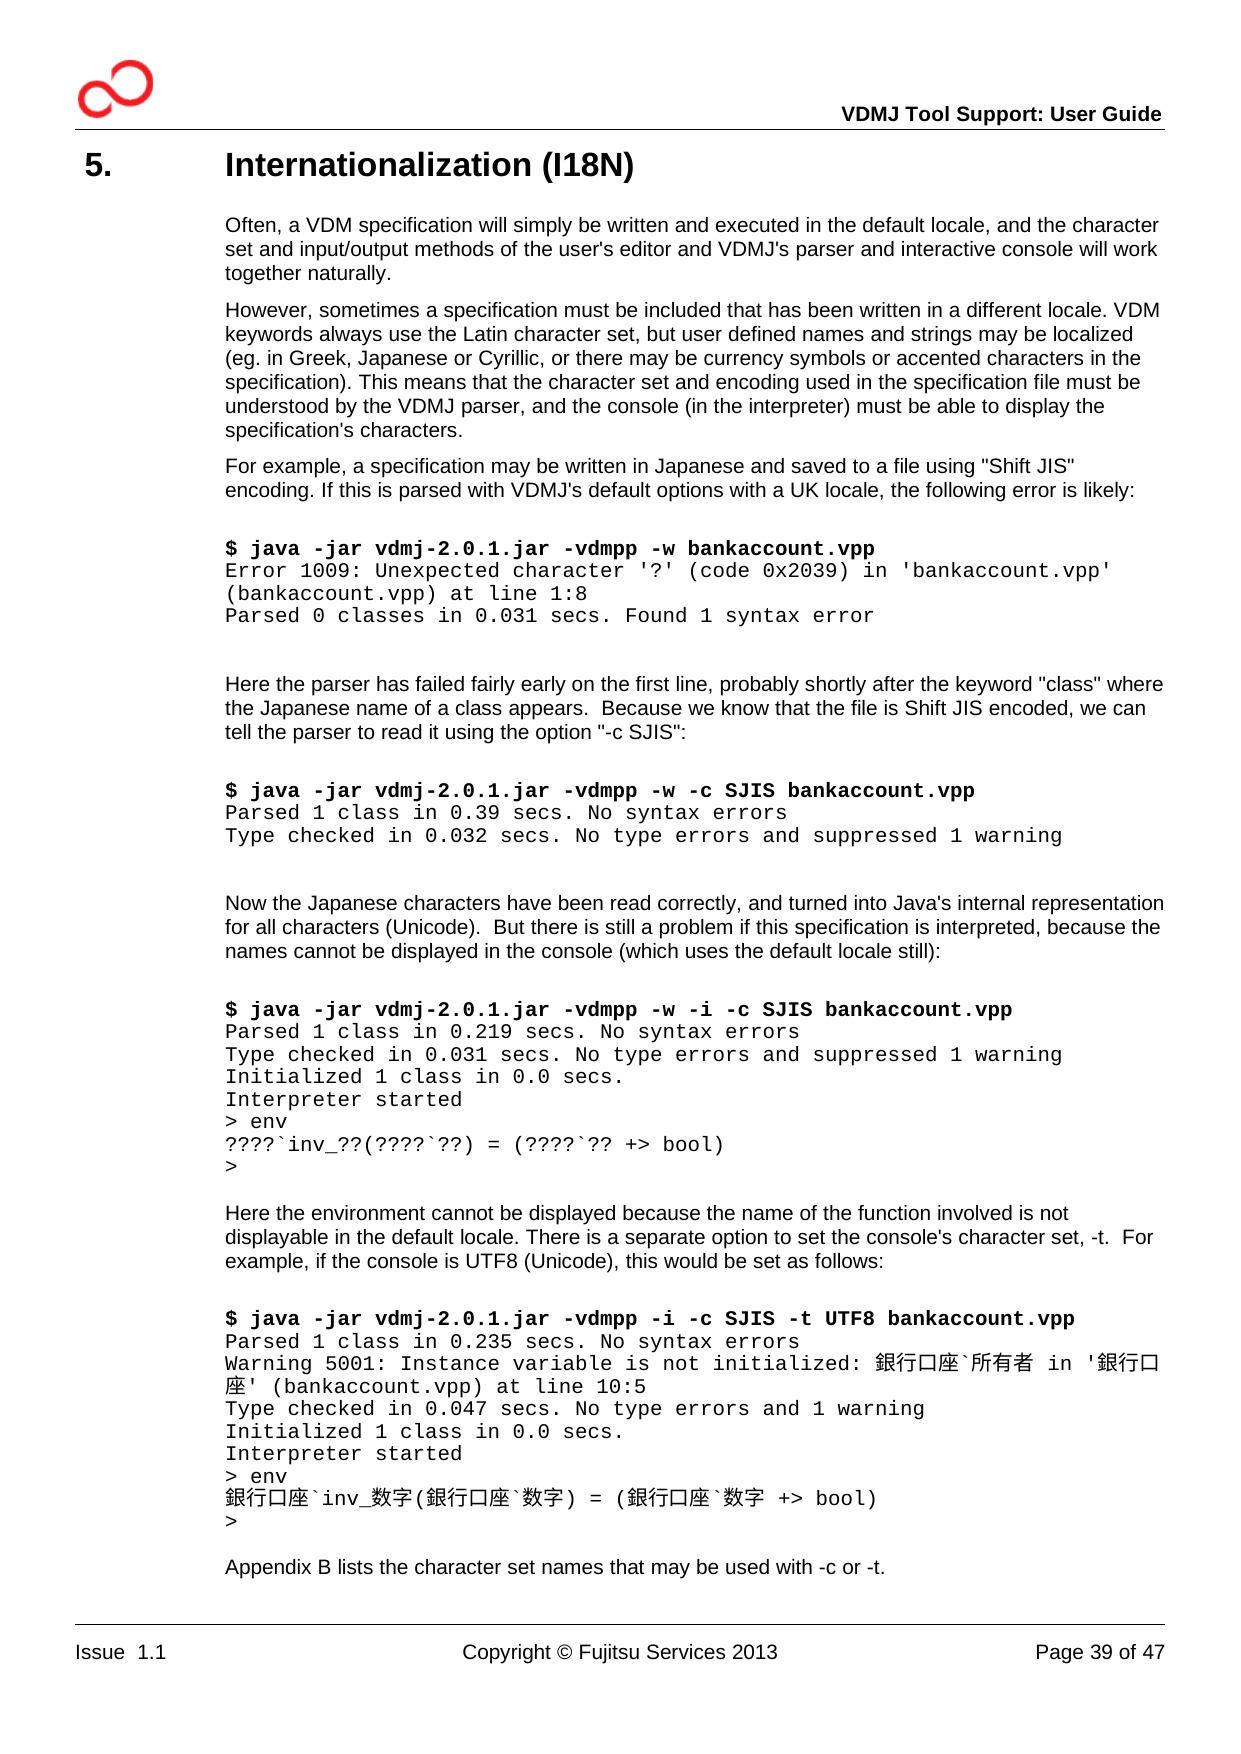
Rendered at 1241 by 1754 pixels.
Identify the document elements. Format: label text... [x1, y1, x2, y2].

text > [225, 1156, 1165, 1178]
text $ java -jar vdmj-2.0.1.jar -vdmpp -w -c SJIS bankaccount.vpp [225, 779, 1165, 802]
text Parsed 1 class in 0.39 secs. No syntax errors [225, 802, 1165, 824]
text 銀行口座`inv_数字(銀行口座`数字) = (銀行口座`数字 +> bool) [225, 1488, 1165, 1510]
text Type checked in 0.047 secs. No type errors and 1 warning [225, 1398, 1165, 1420]
text $ java -jar vdmj-2.0.1.jar -vdmpp -w -i -c SJIS bankaccount.vpp [225, 998, 1165, 1021]
text Here the parser has failed fairly early on the first line, probably shortly after the keyword "class" where the Japanese name of a class appears. Because we know that the file is Shift JIS encoded, we can tell the parser to read it using the option "-c SJIS": [225, 672, 1165, 744]
text Appendix B lists the character set names that may be used with -c or -t. [225, 1555, 1165, 1579]
text Parsed 1 class in 0.219 secs. No syntax errors [225, 1021, 1165, 1043]
text > env [225, 1111, 1165, 1133]
text ????`inv_??(????`??) = (????`?? +> bool) [225, 1133, 1165, 1156]
subtitle Internationalization (I18N) [75, 145, 1165, 184]
text $ java -jar vdmj-2.0.1.jar -vdmpp -i -c SJIS -t UTF8 bankaccount.vpp [225, 1308, 1165, 1330]
text Interpreter started [225, 1443, 1165, 1465]
text Initialized 1 class in 0.0 secs. [225, 1066, 1165, 1088]
text Error 1009: Unexpected character '?' (code 0x2039) in 'bankaccount.vpp' (bankaccount.vpp) at line 1:8 [225, 560, 1165, 605]
text Interpreter started [225, 1088, 1165, 1111]
picture [78, 52, 153, 128]
text Warning 5001: Instance variable is not initialized: 銀行口座`所有者 in '銀行口座' (bankaccount.vpp) at line 10:5 [225, 1353, 1165, 1398]
text For example, a specification may be written in Japanese and saved to a file using "Shift JIS" encoding. If this is parsed with VDMJ's default options with a UK locale, the following error is likely: [225, 454, 1165, 502]
text Now the Japanese characters have been read correctly, and turned into Java's internal representation for all characters (Unicode). But there is still a problem if this specification is interpreted, because the names cannot be displayed in the console (which uses the default locale still): [225, 892, 1165, 963]
text > env [225, 1465, 1165, 1488]
text > [225, 1510, 1165, 1533]
text Initialized 1 class in 0.0 secs. [225, 1420, 1165, 1443]
text Parsed 1 class in 0.235 secs. No syntax errors [225, 1330, 1165, 1353]
text Often, a VDM specification will simply be written and executed in the default locale, and the character set and input/output methods of the user's editor and VDMJ's parser and interactive console will work together naturally. [225, 214, 1165, 286]
text Type checked in 0.032 secs. No type errors and suppressed 1 warning [225, 824, 1165, 847]
text $ java -jar vdmj-2.0.1.jar -vdmpp -w bankaccount.vpp [225, 537, 1165, 560]
text However, sometimes a specification must be included that has been written in a different locale. VDM keywords always use the Latin character set, but user defined names and strings may be localized (eg. in Greek, Japanese or Cyrillic, or there may be currency symbols or accented characters in the specification). This means that the character set and encoding used in the specification file must be understood by the VDMJ parser, and the console (in the interpreter) must be able to display the specification's characters. [225, 298, 1165, 442]
text Type checked in 0.031 secs. No type errors and suppressed 1 warning [225, 1043, 1165, 1066]
text Here the environment cannot be displayed because the name of the function involved is not displayable in the default locale. There is a separate option to set the console's character set, -t. For example, if the console is UTF8 (Unicode), this would be set as follows: [225, 1201, 1165, 1273]
text Parsed 0 classes in 0.031 secs. Found 1 syntax error [225, 605, 1165, 627]
